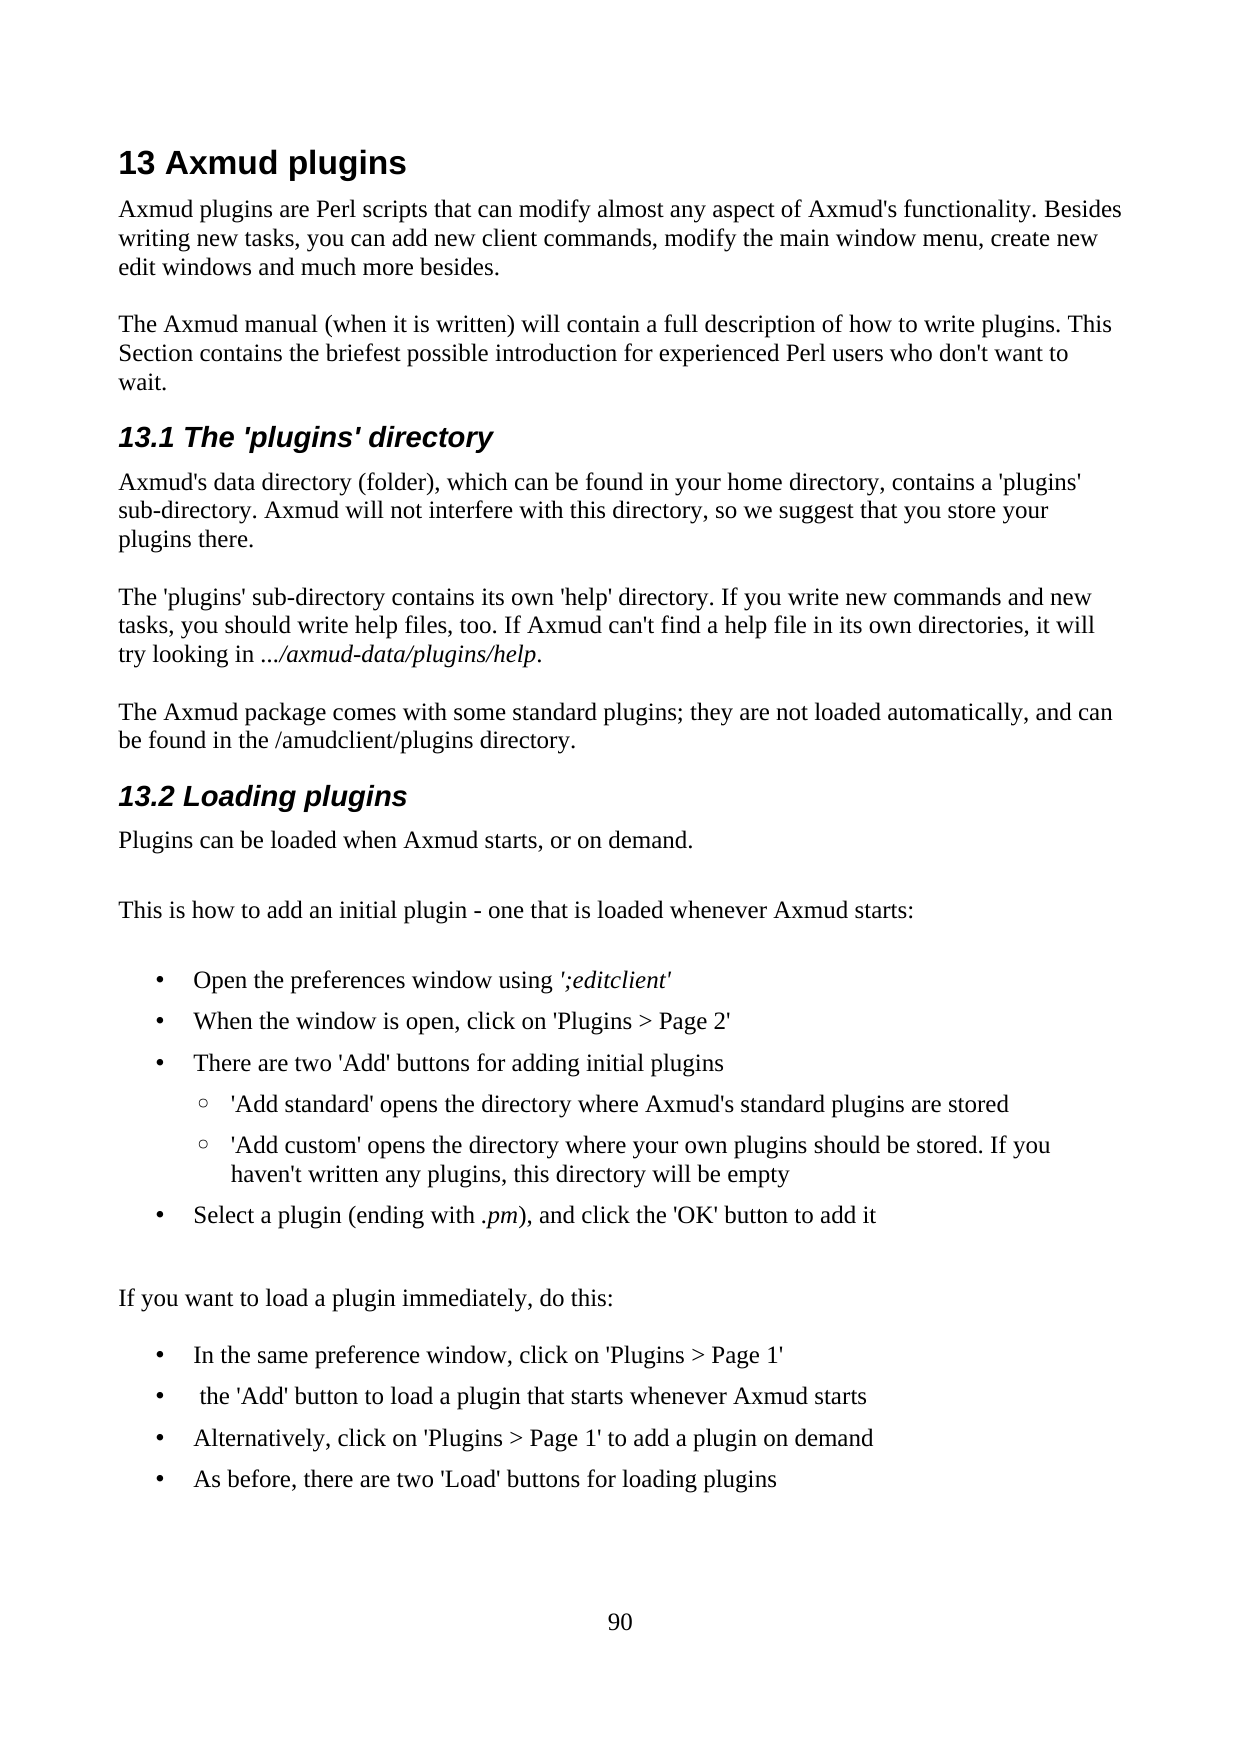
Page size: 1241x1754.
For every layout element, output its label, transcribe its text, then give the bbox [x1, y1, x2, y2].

list Alternatively, click on 'Plugins > Page 1' to add a plugin on demand [156, 1423, 1122, 1451]
list As before, there are two 'Load' buttons for loading plugins [156, 1464, 1122, 1493]
subtitle 13.2 Loading plugins [118, 779, 1122, 813]
text The Axmud manual (when it is written) will contain a full description of how to write plugins. This Section contains the briefest possible introduction for experienced Perl users who don't want to wait. [118, 309, 1122, 396]
list In the same preference window, click on 'Plugins > Page 1' [156, 1340, 1122, 1369]
list There are two 'Add' buttons for adding initial plugins [156, 1048, 1122, 1076]
list When the window is open, click on 'Plugins > Page 2' [156, 1006, 1122, 1035]
list Select a plugin (ending with .pm), and click the 'OK' button to add it [156, 1200, 1122, 1229]
text Axmud's data directory (folder), which can be found in your home directory, contains a 'plugins' sub-directory. Axmud will not interfere with this directory, so we suggest that you store your plugins there. [118, 467, 1122, 553]
text Plugins can be loaded when Axmud starts, or on demand. [118, 825, 1122, 854]
subtitle 13 Axmud plugins [118, 143, 1122, 182]
list 'Add standard' opens the directory where Axmud's standard plugins are stored [193, 1089, 1122, 1118]
text This is how to add an initial plugin - one that is loaded whenever Axmud starts: [118, 895, 1122, 924]
text Axmud plugins are Perl scripts that can modify almost any aspect of Axmud's functionality. Besides writing new tasks, you can add new client commands, modify the main window menu, create new edit windows and much more besides. [118, 194, 1122, 281]
list Open the preferences window using ';editclient' [156, 965, 1122, 994]
text If you want to load a plugin immediately, do this: [118, 1283, 1122, 1311]
list 'Add custom' opens the directory where your own plugins should be stored. If you haven't written any plugins, this directory will be empty [193, 1130, 1122, 1188]
list the 'Add' button to load a plugin that starts whenever Axmud starts [156, 1381, 1122, 1410]
text The Axmud package comes with some standard plugins; they are not loaded automatically, and can be found in the /amudclient/plugins directory. [118, 697, 1122, 754]
subtitle 13.1 The 'plugins' directory [118, 421, 1122, 454]
text The 'plugins' sub-directory contains its own 'help' directory. If you write new commands and new tasks, you should write help files, too. If Axmud can't find a help file in its own directories, it will try looking in .../axmud-data/plugins/help. [118, 582, 1122, 668]
